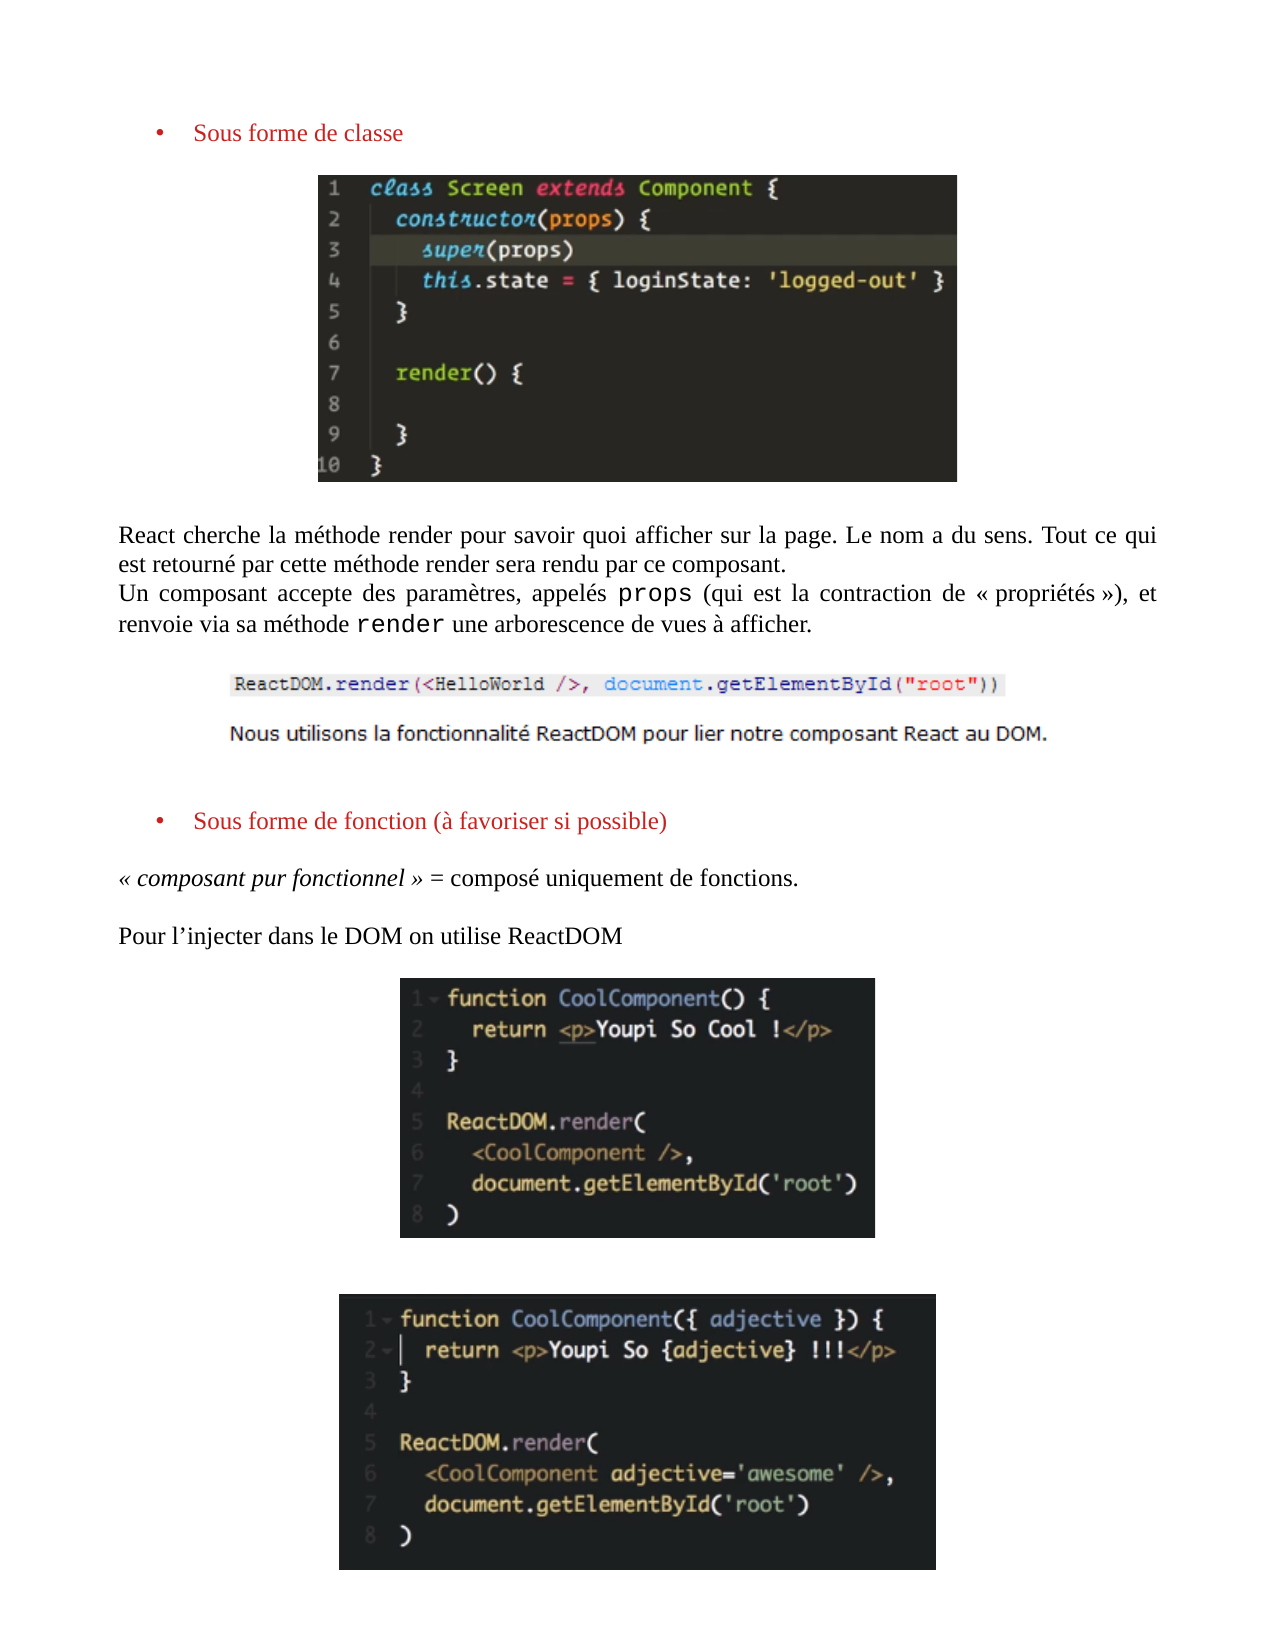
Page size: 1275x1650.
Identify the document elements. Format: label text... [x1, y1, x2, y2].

picture [339, 1294, 936, 1570]
text React cherche la méthode render pour savoir quoi afficher sur la page. Le nom a du sens. Tout ce qui est retourné par cette méthode render sera rendu par ce composant. [118, 521, 1157, 578]
text Pour l’injecter dans le DOM on utilise ReactDOM [118, 921, 1157, 949]
text Un composant accepte des paramètres, appelés props (qui est la contraction de « propriétés »), et renvoie via sa méthode render une arborescence de vues à afficher. [118, 578, 1157, 640]
picture [224, 668, 1051, 749]
picture [318, 175, 958, 482]
picture [400, 978, 876, 1238]
text « composant pur fonctionnel » = composé uniquement de fonctions. [118, 863, 1157, 892]
list Sous forme de classe [156, 118, 1157, 147]
list Sous forme de fonction (à favoriser si possible) [156, 806, 1157, 834]
